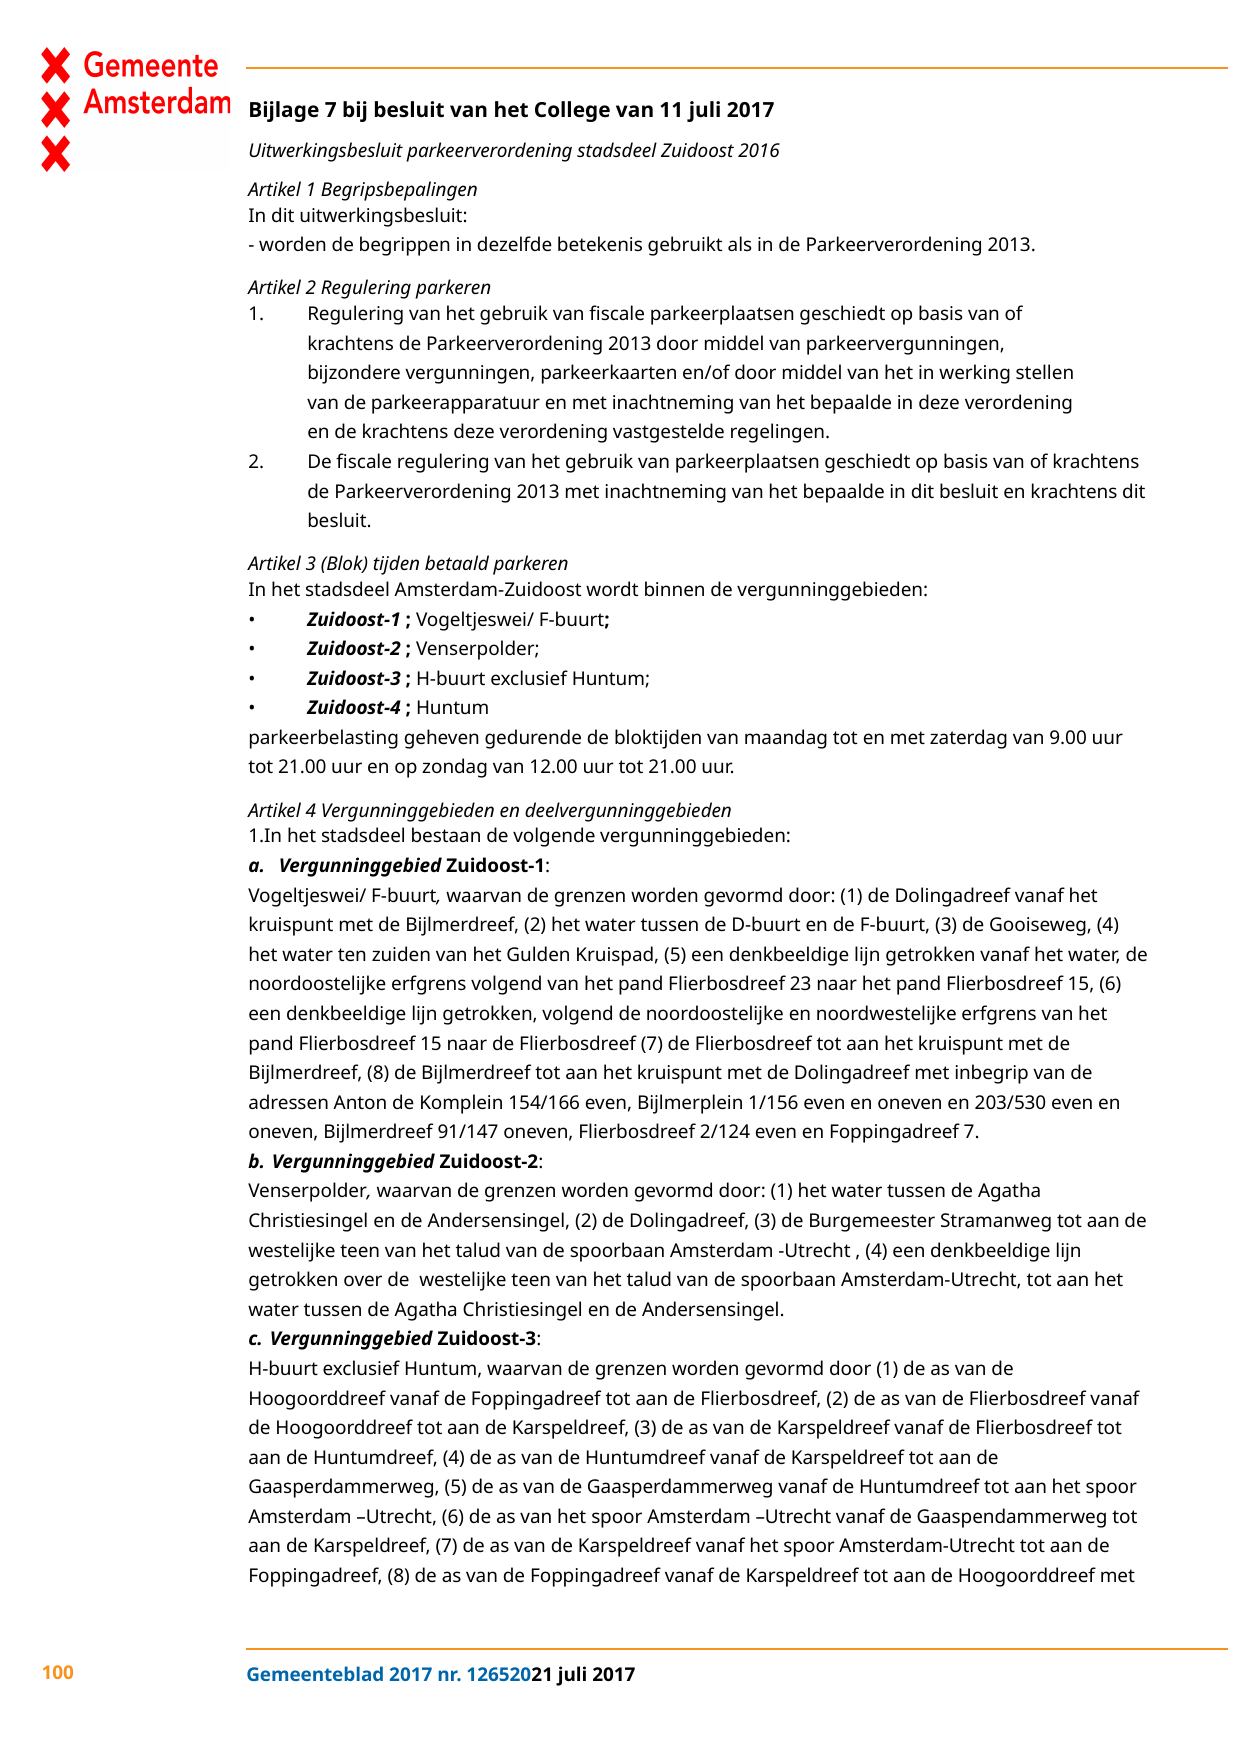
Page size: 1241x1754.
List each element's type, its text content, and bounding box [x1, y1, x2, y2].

text Artikel 1 Begripsbepalingen [248, 176, 1152, 202]
text parkeerbelasting geheven gedurende de bloktijden van maandag tot en met zaterdag van 9.00 uur tot 21.00 uur en op zondag van 12.00 uur tot 21.00 uur. [248, 724, 1152, 779]
text H-buurt exclusief Huntum, waarvan de grenzen worden gevormd door (1) de as van de Hoogoorddreef vanaf de Foppingadreef tot aan de Flierbosdreef, (2) de as van de Flierbosdreef vanaf de Hoogoorddreef tot aan de Karspeldreef, (3) de as van de Karspeldreef vanaf de Flierbosdreef tot aan de Huntumdreef, (4) de as van de Huntumdreef vanaf de Karspeldreef tot aan de Gaasperdammerweg, (5) de as van de Gaasperdammerweg vanaf de Huntumdreef tot aan het spoor Amsterdam –Utrecht, (6) de as van het spoor Amsterdam –Utrecht vanaf de Gaaspendammerweg tot aan de Karspeldreef, (7) de as van de Karspeldreef vanaf het spoor Amsterdam-Utrecht tot aan de Foppingadreef, (8) de as van de Foppingadreef vanaf de Karspeldreef tot aan de Hoogoorddreef met [248, 1355, 1152, 1588]
list van de parkeerapparatuur en met inachtneming van het bepaalde in deze verordening [248, 389, 1152, 415]
list krachtens de Parkeerverordening 2013 door middel van parkeervergunningen, [248, 330, 1152, 356]
list De fiscale regulering van het gebruik van parkeerplaatsen geschiedt op basis van of krachtens de Parkeerverordening 2013 met inachtneming van het bepaalde in dit besluit en krachtens dit besluit. [248, 448, 1152, 533]
list Regulering van het gebruik van fiscale parkeerplaatsen geschiedt op basis van of [248, 300, 1152, 326]
text a. Vergunninggebied Zuidoost-1: [248, 852, 1152, 878]
text Venserpolder, waarvan de grenzen worden gevormd door: (1) het water tussen de Agatha Christiesingel en de Andersensingel, (2) de Dolingadreef, (3) de Burgemeester Stramanweg tot aan de westelijke teen van het talud van de spoorbaan Amsterdam -Utrecht , (4) een denkbeeldige lijn getrokken over de westelijke teen van het talud van de spoorbaan Amsterdam-Utrecht, tot aan het water tussen de Agatha Christiesingel en de Andersensingel. [248, 1178, 1152, 1322]
text Artikel 4 Vergunninggebieden en deelvergunninggebieden [248, 797, 1152, 823]
text Vogeltjeswei/ F-buurt, waarvan de grenzen worden gevormd door: (1) de Dolingadreef vanaf het kruispunt met de Bijlmerdreef, (2) het water tussen de D-buurt en de F-buurt, (3) de Gooiseweg, (4) het water ten zuiden van het Gulden Kruispad, (5) een denkbeeldige lijn getrokken vanaf het water, de noordoostelijke erfgrens volgend van het pand Flierbosdreef 23 naar het pand Flierbosdreef 15, (6) een denkbeeldige lijn getrokken, volgend de noordoostelijke en noordwestelijke erfgrens van het pand Flierbosdreef 15 naar de Flierbosdreef (7) de Flierbosdreef tot aan het kruispunt met de Bijlmerdreef, (8) de Bijlmerdreef tot aan het kruispunt met de Dolingadreef met inbegrip van de adressen Anton de Komplein 154/166 even, Bijlmerplein 1/156 even en oneven en 203/530 even en oneven, Bijlmerdreef 91/147 oneven, Flierbosdreef 2/124 even en Foppingadreef 7. [248, 882, 1152, 1144]
text In dit uitwerkingsbesluit: [248, 202, 1152, 228]
list Zuidoost-2 ; Venserpolder; [248, 635, 1152, 661]
list Zuidoost-3 ; H-buurt exclusief Huntum; [248, 665, 1152, 691]
picture [41, 47, 231, 172]
text b. Vergunninggebied Zuidoost-2: [248, 1148, 1152, 1174]
text Artikel 2 Regulering parkeren [248, 274, 1152, 300]
text - worden de begrippen in dezelfde betekenis gebruikt als in de Parkeerverordening 2013. [248, 231, 1152, 257]
text Artikel 3 (Blok) tijden betaald parkeren [248, 551, 1152, 576]
text c. Vergunninggebied Zuidoost-3: [248, 1326, 1152, 1351]
text Bijlage 7 bij besluit van het College van 11 juli 2017 [248, 95, 1152, 123]
text 1.In het stadsdeel bestaan de volgende vergunninggebieden: [248, 823, 1152, 848]
list Zuidoost-1 ; Vogeltjeswei/ F-buurt; [248, 606, 1152, 632]
text Uitwerkingsbesluit parkeerverordening stadsdeel Zuidoost 2016 [248, 137, 1152, 163]
list Zuidoost-4 ; Huntum [248, 694, 1152, 720]
list en de krachtens deze verordening vastgestelde regelingen. [248, 419, 1152, 444]
text In het stadsdeel Amsterdam-Zuidoost wordt binnen de vergunninggebieden: [248, 576, 1152, 602]
list bijzondere vergunningen, parkeerkaarten en/of door middel van het in werking stellen [248, 359, 1152, 385]
